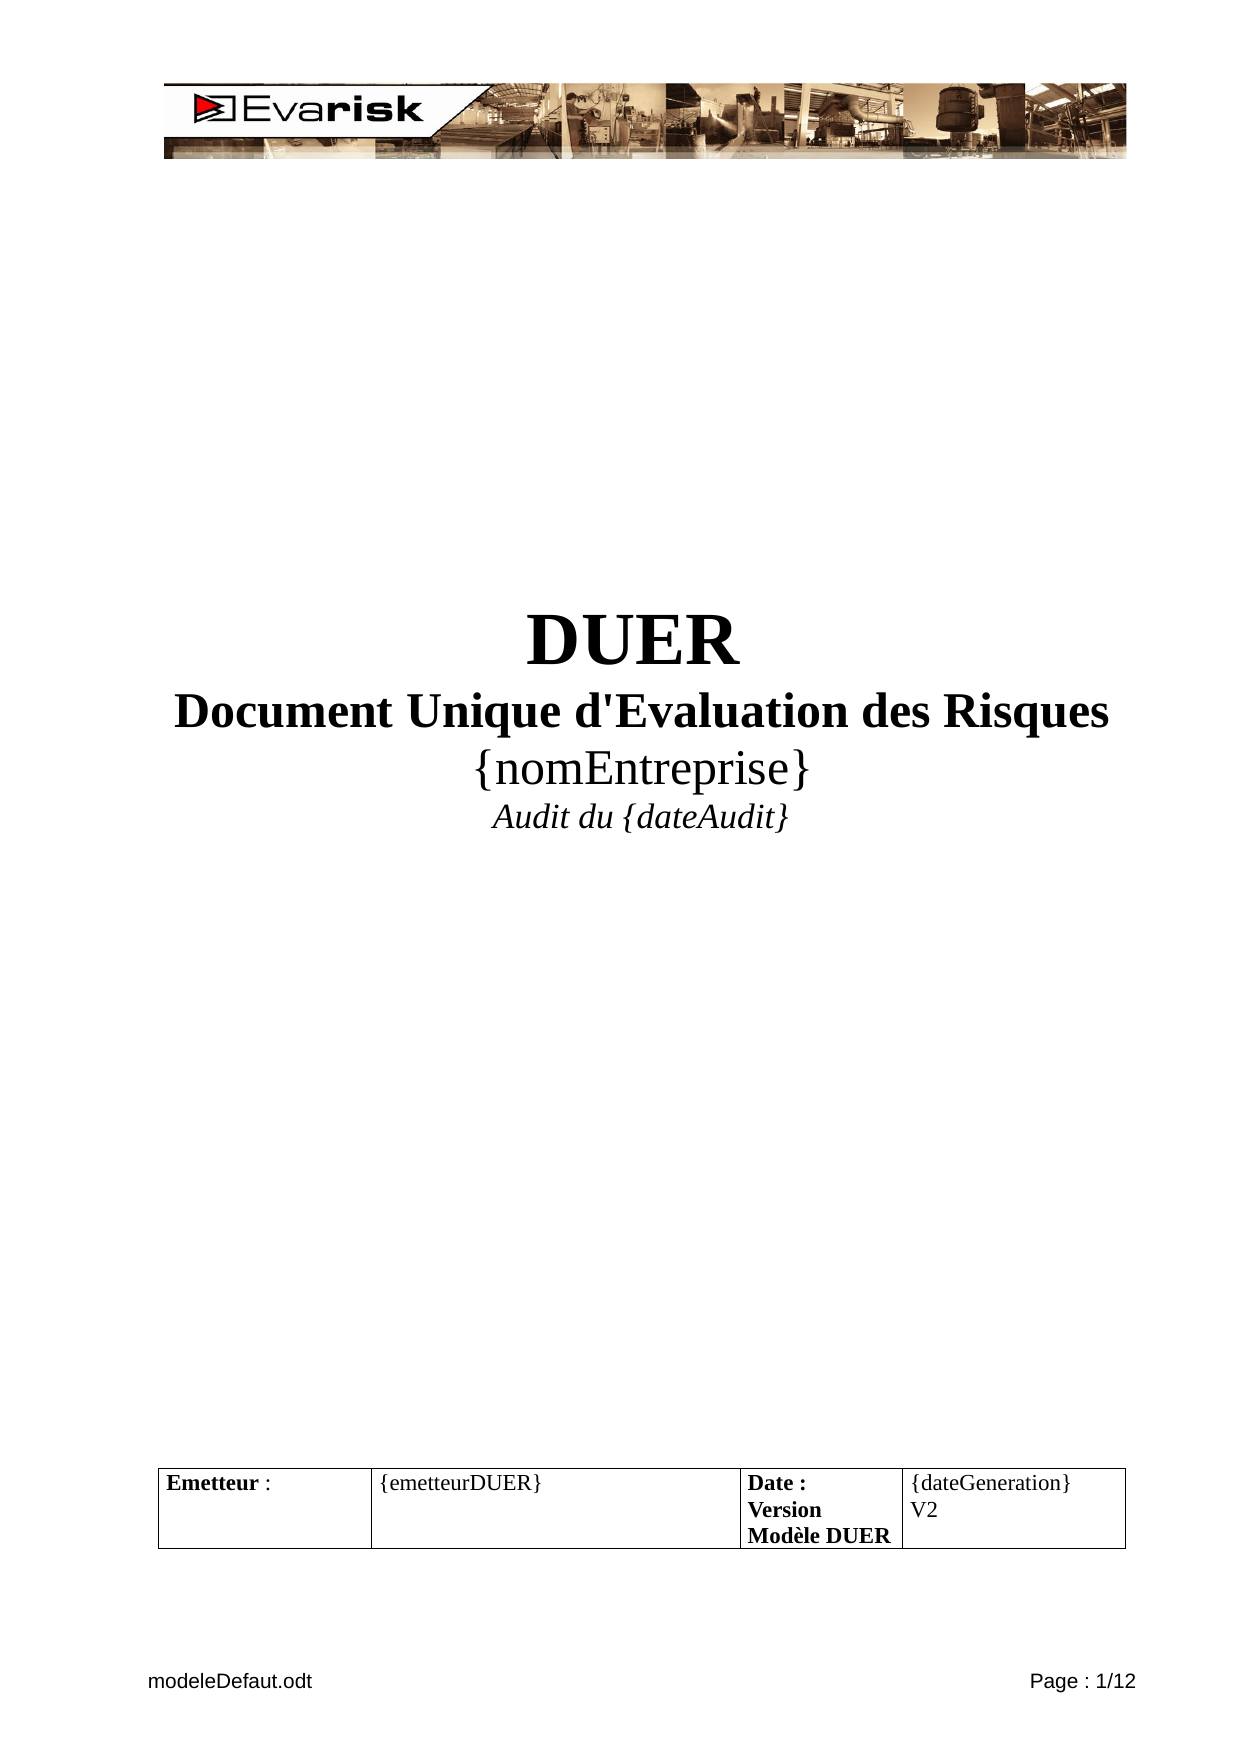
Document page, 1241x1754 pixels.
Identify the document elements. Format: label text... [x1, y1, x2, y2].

text {nomEntreprise} [148, 738, 1137, 795]
text Document Unique d'Evaluation des Risques [148, 680, 1137, 738]
table_header {dateGeneration} V2 [903, 1469, 1125, 1548]
table_header Date : Version Modèle DUER [741, 1469, 902, 1548]
text Audit du {dateAudit} [148, 795, 1137, 836]
table_header {emetteurDUER} [372, 1469, 740, 1548]
table_header Emetteur : [159, 1469, 371, 1548]
text DUER [148, 594, 1137, 680]
